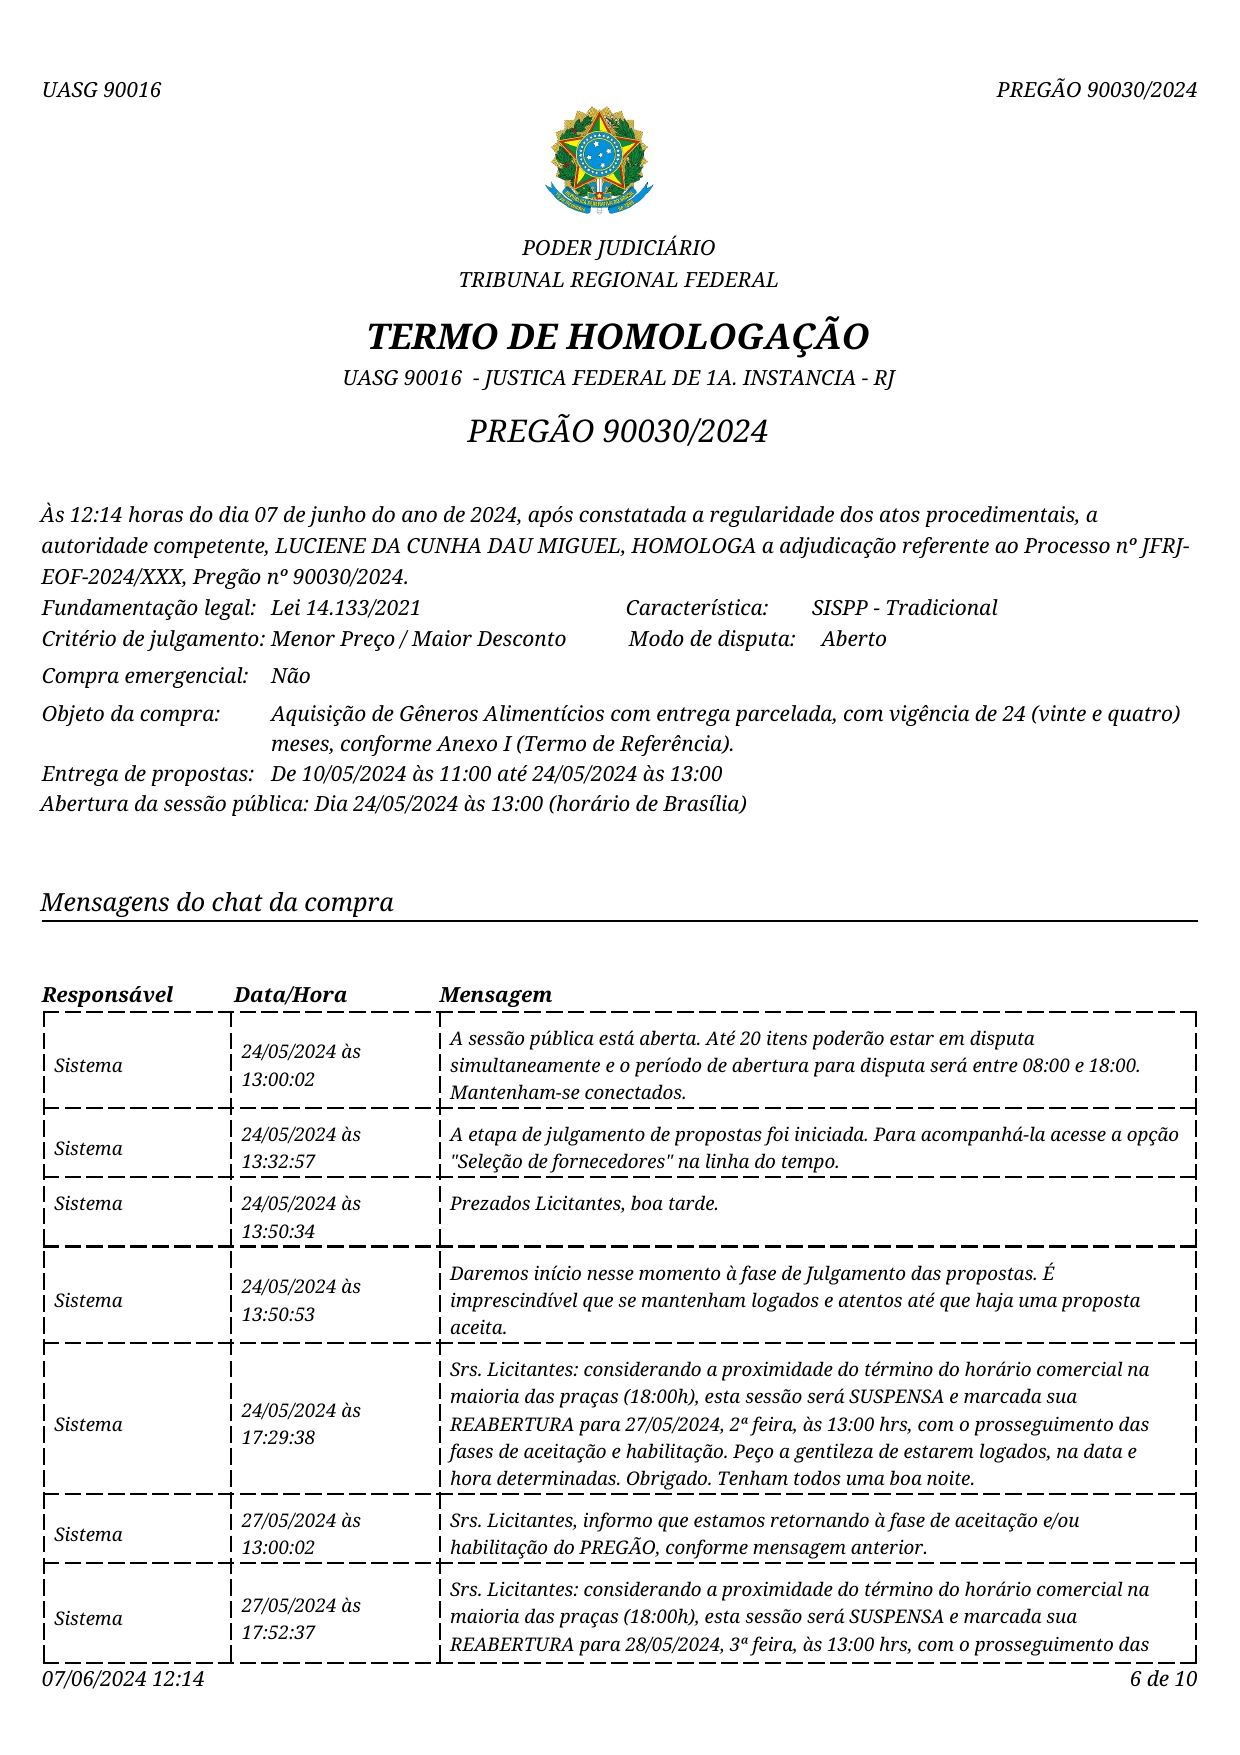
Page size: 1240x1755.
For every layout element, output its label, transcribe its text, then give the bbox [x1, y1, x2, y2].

table_cell Entrega de propostas: [42, 759, 271, 789]
table_cell Aquisição de Gêneros Alimentícios com entrega parcelada, com vigência de 24 (vinte e quatro) meses, conforme Anexo I (Termo de Referência). [271, 699, 1188, 759]
table_cell 24/05/2024 às 13:50:53 [231, 1245, 439, 1342]
text Mensagens do chat da compra [40, 885, 1200, 919]
table_cell Daremos início nesse momento à fase de Julgamento das propostas. É imprescindível que se mantenham logados e atentos até que haja uma proposta aceita. [440, 1245, 1196, 1342]
text UASG 90016 - JUSTICA FEDERAL DE 1A. INSTANCIA - RJ [42, 363, 1198, 391]
table_cell A etapa de julgamento de propostas foi iniciada. Para acompanhá-la acesse a opção "Seleção de fornecedores" na linha do tempo. [440, 1107, 1196, 1176]
text TRIBUNAL REGIONAL FEDERAL [42, 265, 1198, 294]
table_cell De 10/05/2024 às 11:00 até 24/05/2024 às 13:00 [271, 759, 1188, 789]
table_cell 27/05/2024 às 13:00:02 [231, 1493, 439, 1562]
table_cell Srs. Licitantes: considerando a proximidade do término do horário comercial na maioria das praças (18:00h), esta sessão será SUSPENSA e marcada sua REABERTURA para 27/05/2024, 2ª feira, às 13:00 hrs, com o prosseguimento das fases de aceitação e habilitação. Peço a gentileza de estarem logados, na data e hora determinadas. Obrigado. Tenham todos uma boa noite. [440, 1342, 1196, 1493]
text Abertura da sessão pública: Dia 24/05/2024 às 13:00 (horário de Brasília) [40, 789, 1200, 818]
table_cell Sistema [44, 1245, 231, 1342]
table_header Lei 14.133/2021 Característica: SISPP - Tradicional [271, 594, 1188, 624]
table_header 24/05/2024 às 13:00:02 [231, 1011, 439, 1107]
table_cell Srs. Licitantes, informo que estamos retornando à fase de aceitação e/ou habilitação do PREGÃO, conforme mensagem anterior. [440, 1493, 1196, 1562]
table_header Sistema [44, 1011, 231, 1107]
table_cell 24/05/2024 às 13:32:57 [231, 1107, 439, 1176]
table_cell Menor Preço / Maior Desconto Modo de disputa: Aberto [271, 624, 1188, 661]
table_cell Compra emergencial: [42, 661, 271, 699]
text PODER JUDICIÁRIO [42, 233, 1198, 262]
table_cell Não [271, 661, 1188, 699]
table_cell Sistema [44, 1176, 231, 1245]
table_cell 24/05/2024 às 13:50:34 [231, 1176, 439, 1245]
subtitle TERMO DE HOMOLOGAÇÃO [42, 311, 1198, 359]
table_cell 24/05/2024 às 17:29:38 [231, 1342, 439, 1493]
subtitle PREGÃO 90030/2024 [42, 409, 1198, 451]
table_cell Sistema [44, 1342, 231, 1493]
table_cell Prezados Licitantes, boa tarde. [440, 1176, 1196, 1245]
table_header Fundamentação legal: [42, 594, 271, 624]
text Responsável Data/Hora Mensagem [42, 980, 1200, 1008]
table_cell 27/05/2024 às 17:52:37 [231, 1562, 439, 1662]
text Às 12:14 horas do dia 07 de junho do ano de 2024, após constatada a regularidade dos atos procedimentais, a autoridade competente, LUCIENE DA CUNHA DAU MIGUEL, HOMOLOGA a adjudicação referente ao Processo nº JFRJ-EOF-2024/XXX, Pregão nº 90030/2024. [40, 500, 1200, 591]
table_cell Srs. Licitantes: considerando a proximidade do término do horário comercial na maioria das praças (18:00h), esta sessão será SUSPENSA e marcada sua REABERTURA para 28/05/2024, 3ª feira, às 13:00 hrs, com o prosseguimento das [440, 1562, 1196, 1662]
table_cell Sistema [44, 1493, 231, 1562]
table_header A sessão pública está aberta. Até 20 itens poderão estar em disputa simultaneamente e o período de abertura para disputa será entre 08:00 e 18:00. Mantenham-se conectados. [440, 1011, 1196, 1107]
table_cell Objeto da compra: [42, 699, 271, 759]
table_cell Critério de julgamento: [42, 624, 271, 661]
table_cell Sistema [44, 1562, 231, 1662]
table_cell Sistema [44, 1107, 231, 1176]
